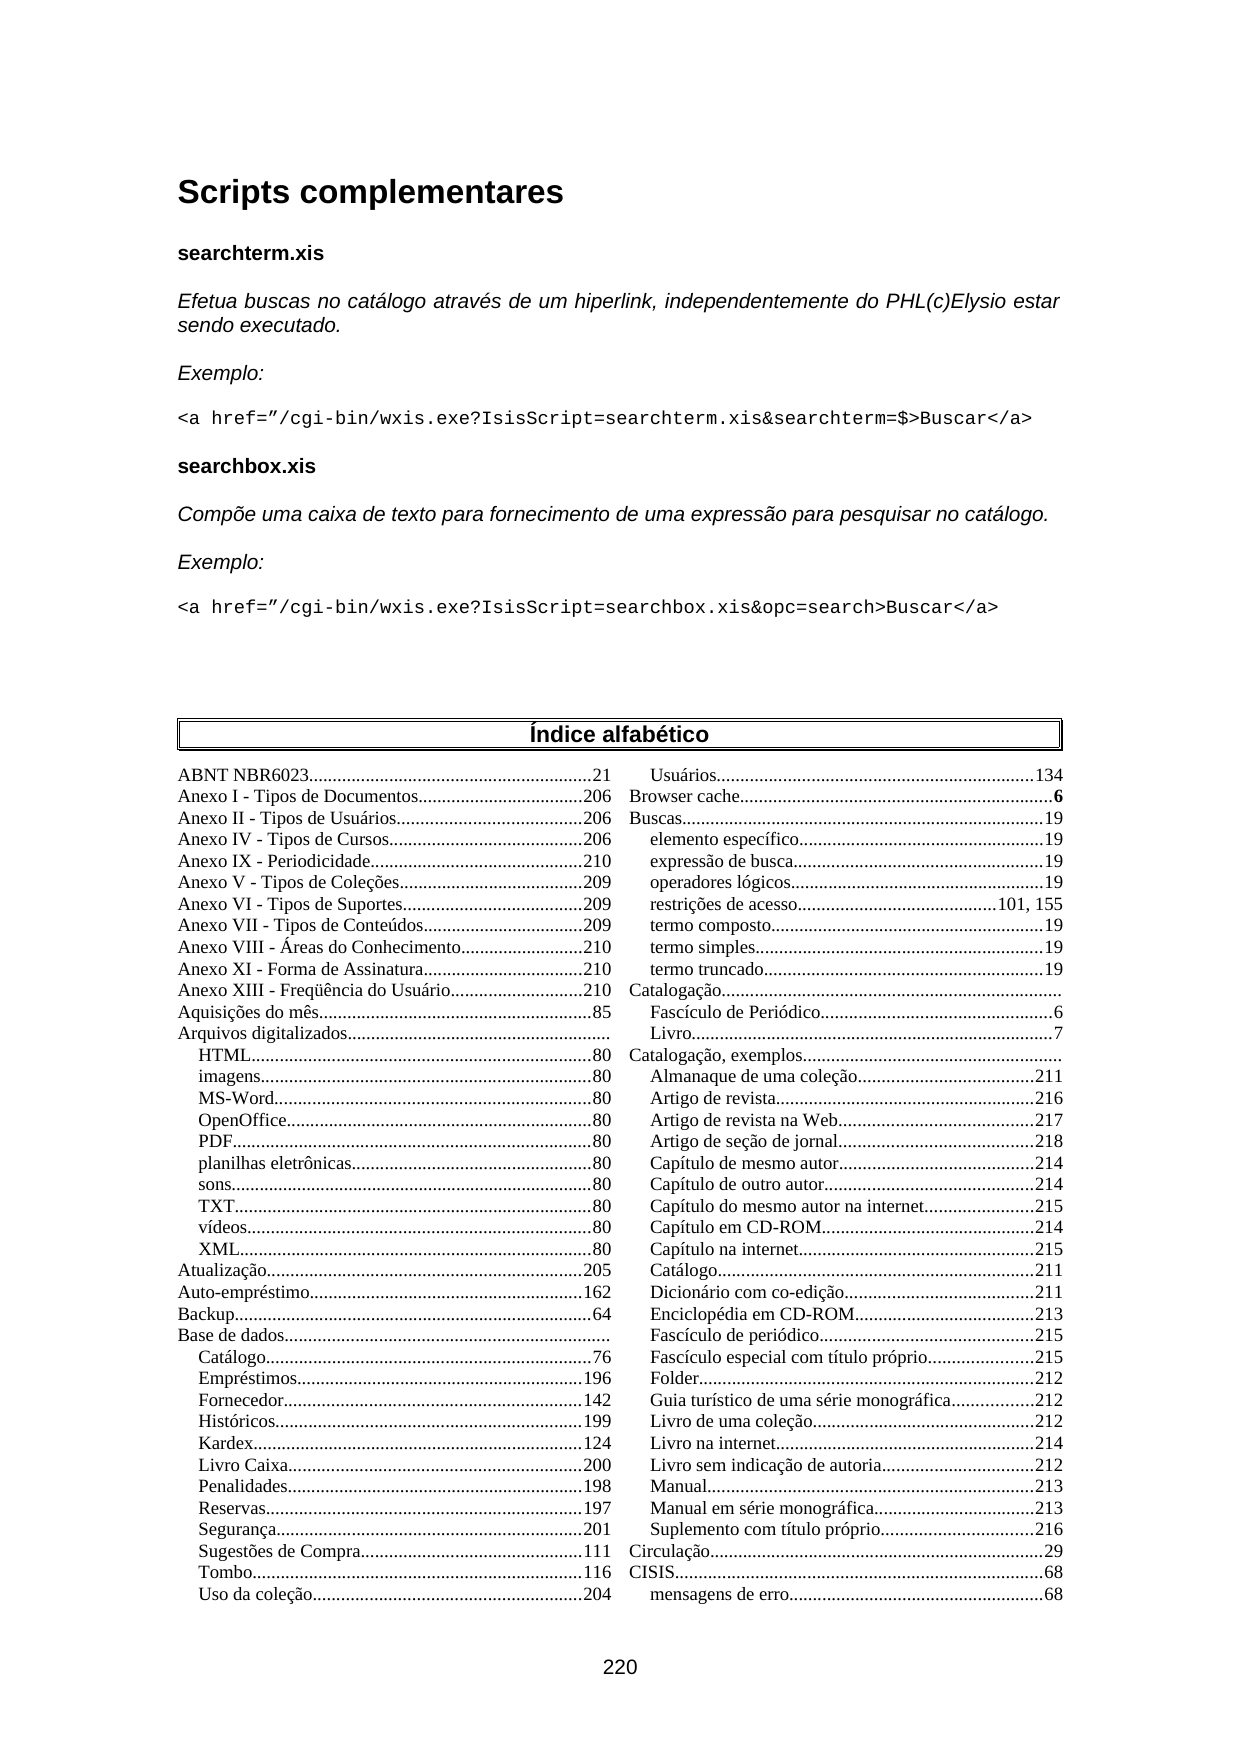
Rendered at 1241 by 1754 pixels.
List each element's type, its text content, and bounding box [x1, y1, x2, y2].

text Guia turístico de uma série monográfica 212 [650, 1389, 1063, 1410]
text Anexo II - Tipos de Usuários 206 [177, 807, 611, 828]
text TXT 80 [198, 1195, 611, 1216]
text planilhas eletrônicas 80 [198, 1152, 611, 1173]
text Anexo XI - Forma de Assinatura 210 [177, 957, 611, 979]
text Históricos 199 [198, 1410, 611, 1432]
text Artigo de seção de jornal 218 [650, 1130, 1063, 1152]
text Arquivos digitalizados [177, 1022, 611, 1044]
text Browser cache 6 [629, 785, 1063, 807]
text imagens 80 [198, 1065, 611, 1087]
text restrições de acesso 101, 155 [650, 893, 1063, 914]
text Catálogo 76 [198, 1346, 611, 1367]
text Backup 64 [177, 1302, 611, 1324]
text Artigo de revista na Web 217 [650, 1108, 1063, 1130]
text OpenOffice 80 [198, 1108, 611, 1130]
text <a href=”/cgi-bin/wxis.exe?IsisScript=searchbox.xis&opc=search>Buscar</a> [177, 598, 1063, 619]
text MS-Word 80 [198, 1087, 611, 1108]
text Almanaque de uma coleção 211 [650, 1065, 1063, 1087]
text Anexo VIII - Áreas do Conhecimento 210 [177, 936, 611, 957]
text Anexo VI - Tipos de Suportes 209 [177, 893, 611, 914]
text Suplemento com título próprio 216 [650, 1518, 1063, 1540]
text Capítulo do mesmo autor na internet 215 [650, 1195, 1063, 1216]
text Livro 7 [650, 1022, 1063, 1044]
text Atualização 205 [177, 1259, 611, 1281]
text Circulação 29 [629, 1540, 1063, 1561]
text Tombo 116 [198, 1561, 611, 1583]
text elemento específico 19 [650, 828, 1063, 850]
text Livro Caixa 200 [198, 1453, 611, 1475]
text Sugestões de Compra 111 [198, 1540, 611, 1561]
text vídeos 80 [198, 1216, 611, 1238]
text Artigo de revista 216 [650, 1087, 1063, 1108]
text Penalidades 198 [198, 1475, 611, 1497]
text Anexo V - Tipos de Coleções 209 [177, 871, 611, 893]
text Livro sem indicação de autoria 212 [650, 1453, 1063, 1475]
text searchbox.xis [177, 454, 1063, 478]
text Auto-empréstimo 162 [177, 1281, 611, 1302]
text CISIS 68 [629, 1561, 1063, 1583]
text Manual em série monográfica 213 [650, 1497, 1063, 1518]
text Catálogo 211 [650, 1259, 1063, 1281]
text Reservas 197 [198, 1497, 611, 1518]
text Capítulo de outro autor 214 [650, 1173, 1063, 1195]
text Segurança 201 [198, 1518, 611, 1540]
text Anexo IV - Tipos de Cursos 206 [177, 828, 611, 850]
text Base de dados [177, 1324, 611, 1346]
text <a href=”/cgi-bin/wxis.exe?IsisScript=searchterm.xis&searchterm=$>Buscar</a> [177, 409, 1063, 430]
text Capítulo na internet 215 [650, 1238, 1063, 1259]
text mensagens de erro 68 [650, 1583, 1063, 1604]
text Catalogação, exemplos [629, 1044, 1063, 1065]
text Fascículo de periódico 215 [650, 1324, 1063, 1346]
subtitle Scripts complementares [177, 173, 1063, 211]
text Anexo IX - Periodicidade 210 [177, 850, 611, 871]
text Exemplo: [177, 361, 1063, 385]
text Anexo I - Tipos de Documentos 206 [177, 785, 611, 807]
text Empréstimos 196 [198, 1367, 611, 1389]
text ABNT NBR6023 21 [177, 763, 611, 785]
text termo simples 19 [650, 936, 1063, 957]
text Catalogação [629, 979, 1063, 1001]
text Capítulo de mesmo autor 214 [650, 1152, 1063, 1173]
text termo truncado 19 [650, 957, 1063, 979]
text PDF 80 [198, 1130, 611, 1152]
text Manual 213 [650, 1475, 1063, 1497]
text Kardex 124 [198, 1432, 611, 1453]
text Uso da coleção 204 [198, 1583, 611, 1604]
text termo composto 19 [650, 914, 1063, 936]
text Exemplo: [177, 550, 1063, 574]
text searchterm.xis [177, 241, 1063, 265]
text Anexo XIII - Freqüência do Usuário 210 [177, 979, 611, 1001]
text Dicionário com co-edição 211 [650, 1281, 1063, 1302]
text Enciclopédia em CD-ROM 213 [650, 1302, 1063, 1324]
text XML 80 [198, 1238, 611, 1259]
text Usuários 134 [650, 763, 1063, 785]
text Livro de uma coleção 212 [650, 1410, 1063, 1432]
text Anexo VII - Tipos de Conteúdos 209 [177, 914, 611, 936]
text Capítulo em CD-ROM 214 [650, 1216, 1063, 1238]
text Folder 212 [650, 1367, 1063, 1389]
text sons 80 [198, 1173, 611, 1195]
text Efetua buscas no catálogo através de um hiperlink, independentemente do PHL(c)Elysio estar sendo executado. [177, 289, 1063, 337]
text Aquisições do mês 85 [177, 1001, 611, 1022]
text Compõe uma caixa de texto para fornecimento de uma expressão para pesquisar no catálogo. [177, 502, 1063, 526]
text Livro na internet 214 [650, 1432, 1063, 1453]
text expressão de busca 19 [650, 850, 1063, 871]
text operadores lógicos 19 [650, 871, 1063, 893]
text HTML 80 [198, 1044, 611, 1065]
text Fascículo especial com título próprio 215 [650, 1346, 1063, 1367]
text Fascículo de Periódico 6 [650, 1001, 1063, 1022]
text Buscas 19 [629, 807, 1063, 828]
text Fornecedor 142 [198, 1389, 611, 1410]
